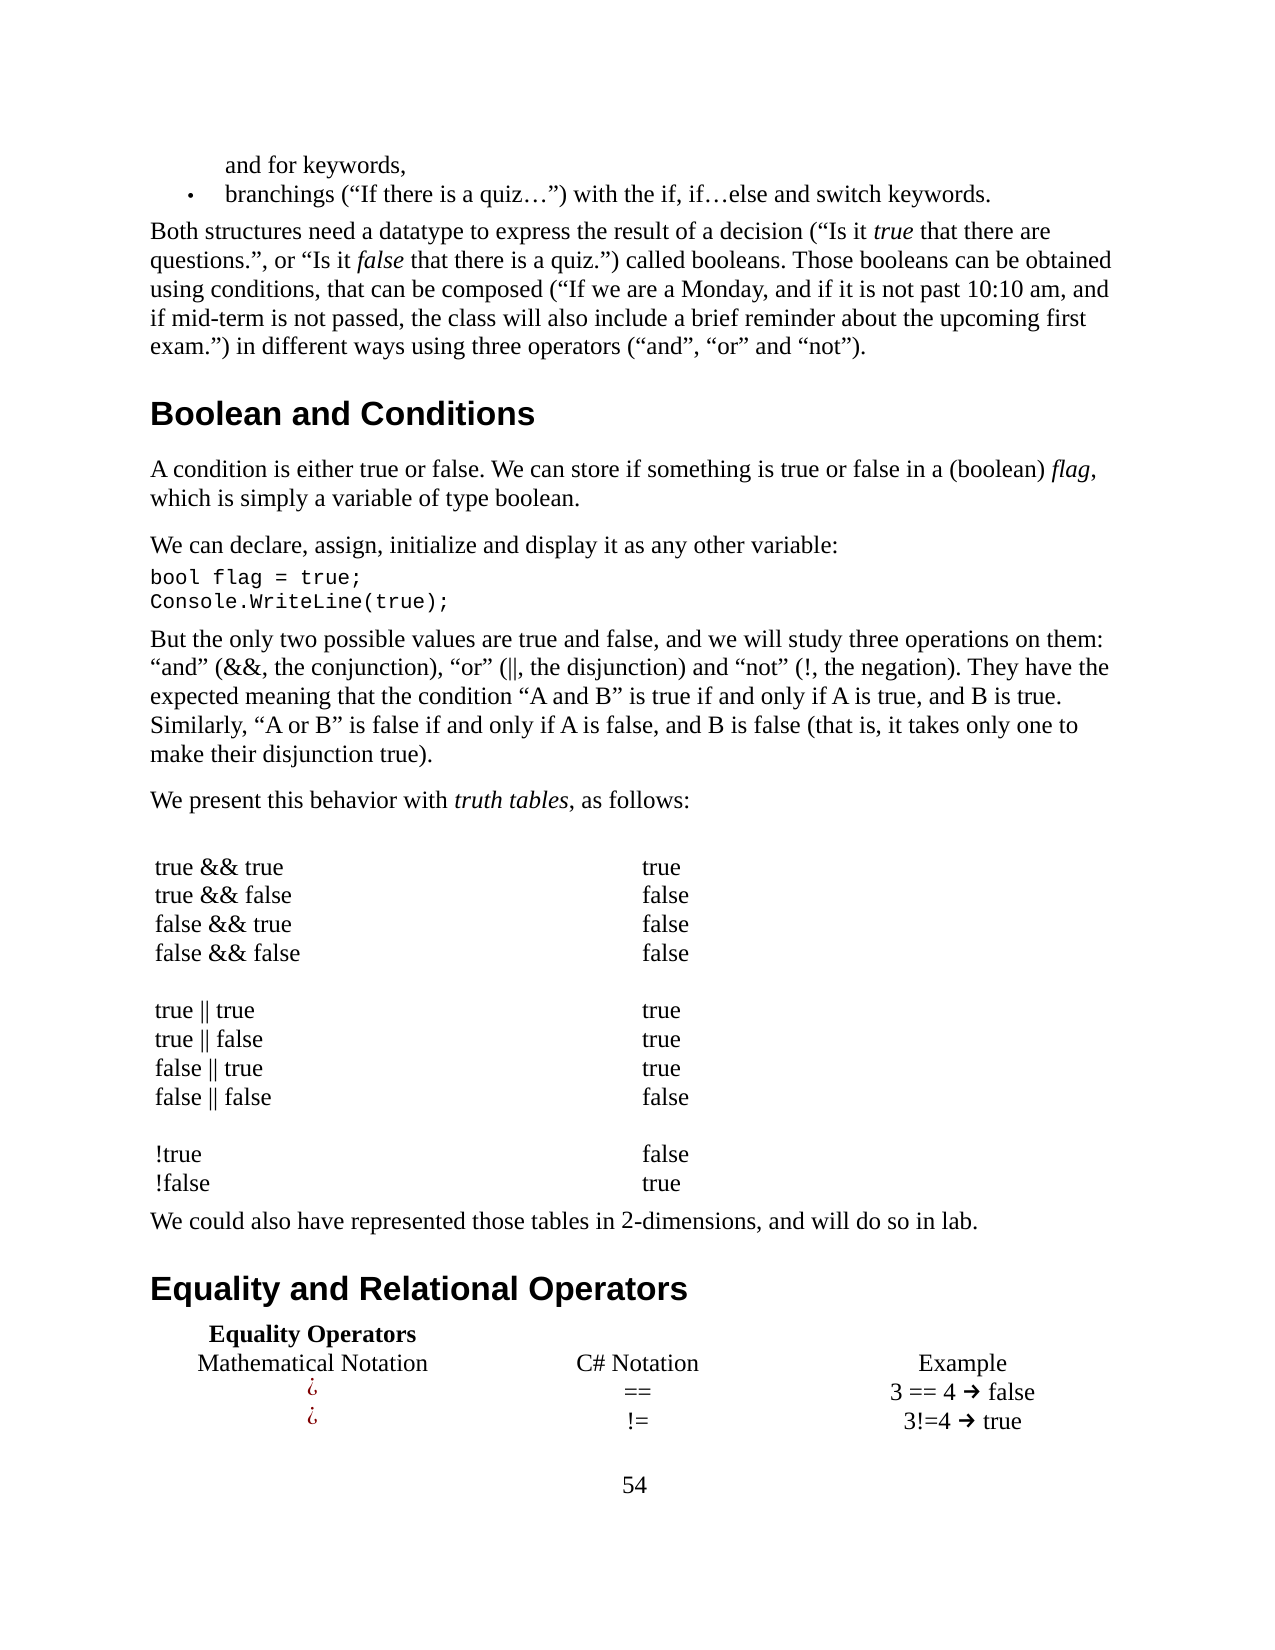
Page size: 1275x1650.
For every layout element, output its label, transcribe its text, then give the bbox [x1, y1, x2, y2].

subtitle Boolean and Conditions [150, 394, 1125, 433]
table_cell Mathematical Notation [150, 1348, 475, 1377]
table_cell !false [150, 1168, 637, 1197]
table_cell true [638, 1168, 1125, 1197]
table_cell false && false [150, 938, 637, 967]
table_cell true && true [150, 852, 637, 881]
text We present this behavior with truth tables, as follows: [150, 785, 1125, 814]
table_header [475, 1320, 800, 1348]
table_header [638, 967, 1125, 996]
table_header Equality Operators [150, 1320, 475, 1348]
text Both structures need a datatype to express the result of a decision (“Is it true that there are questions.”, or “Is it false that there is a quiz.”) called booleans. Those booleans can be obtained using conditions, that can be composed (“If we are a Monday, and if it is not past 10:10 am, and if mid-term is not passed, the class will also include a brief reminder about the upcoming first exam.”) in different ways using three operators (“and”, “or” and “not”). [150, 216, 1125, 360]
table_cell false [638, 1139, 1125, 1168]
table_cell false [638, 909, 1125, 938]
table_cell false [638, 881, 1125, 909]
table_cell [150, 1406, 475, 1434]
table_header [638, 823, 1125, 852]
table_header [800, 1320, 1125, 1348]
table_cell true || true [150, 996, 637, 1024]
table_cell false [638, 938, 1125, 967]
table_cell true [638, 852, 1125, 881]
table_cell [150, 1377, 475, 1406]
text A condition is either true or false. We can store if something is true or false in a (boolean) flag, which is simply a variable of type boolean. [150, 454, 1125, 512]
table_cell 3 == 4 false [800, 1377, 1125, 1406]
table_header [150, 823, 637, 852]
table_header [638, 1111, 1125, 1139]
text Console.WriteLine(true); [150, 591, 1125, 615]
subtitle Equality and Relational Operators [150, 1268, 1125, 1307]
table_cell true [638, 996, 1125, 1024]
table_cell false || true [150, 1053, 637, 1082]
table_cell !true [150, 1139, 637, 1168]
table_cell == [475, 1377, 800, 1406]
table_cell true [638, 1024, 1125, 1053]
table_cell C# Notation [475, 1348, 800, 1377]
list and for keywords, [187, 150, 1125, 179]
table_cell != [475, 1406, 800, 1434]
table_cell true && false [150, 881, 637, 909]
table_header [150, 967, 637, 996]
list branchings (“If there is a quiz…”) with the if, if…else and switch keywords. [187, 179, 1125, 207]
text bool flag = true; [150, 567, 1125, 591]
table_cell false && true [150, 909, 637, 938]
table_cell true || false [150, 1024, 637, 1053]
table_cell Example [800, 1348, 1125, 1377]
table_header [150, 1111, 637, 1139]
text We could also have represented those tables in -dimensions, and will do so in lab. [150, 1206, 1125, 1234]
text But the only two possible values are true and false, and we will study three operations on them: “and” (&&, the conjunction), “or” (||, the disjunction) and “not” (!, the negation). They have the expected meaning that the condition “A and B” is true if and only if A is true, and B is true. Similarly, “A or B” is false if and only if A is false, and B is false (that is, it takes only one to make their disjunction true). [150, 624, 1125, 767]
table_cell true [638, 1053, 1125, 1082]
table_cell false || false [150, 1082, 637, 1111]
table_cell 3!=4 true [800, 1406, 1125, 1434]
table_cell false [638, 1082, 1125, 1111]
text We can declare, assign, initialize and display it as any other variable: [150, 530, 1125, 558]
